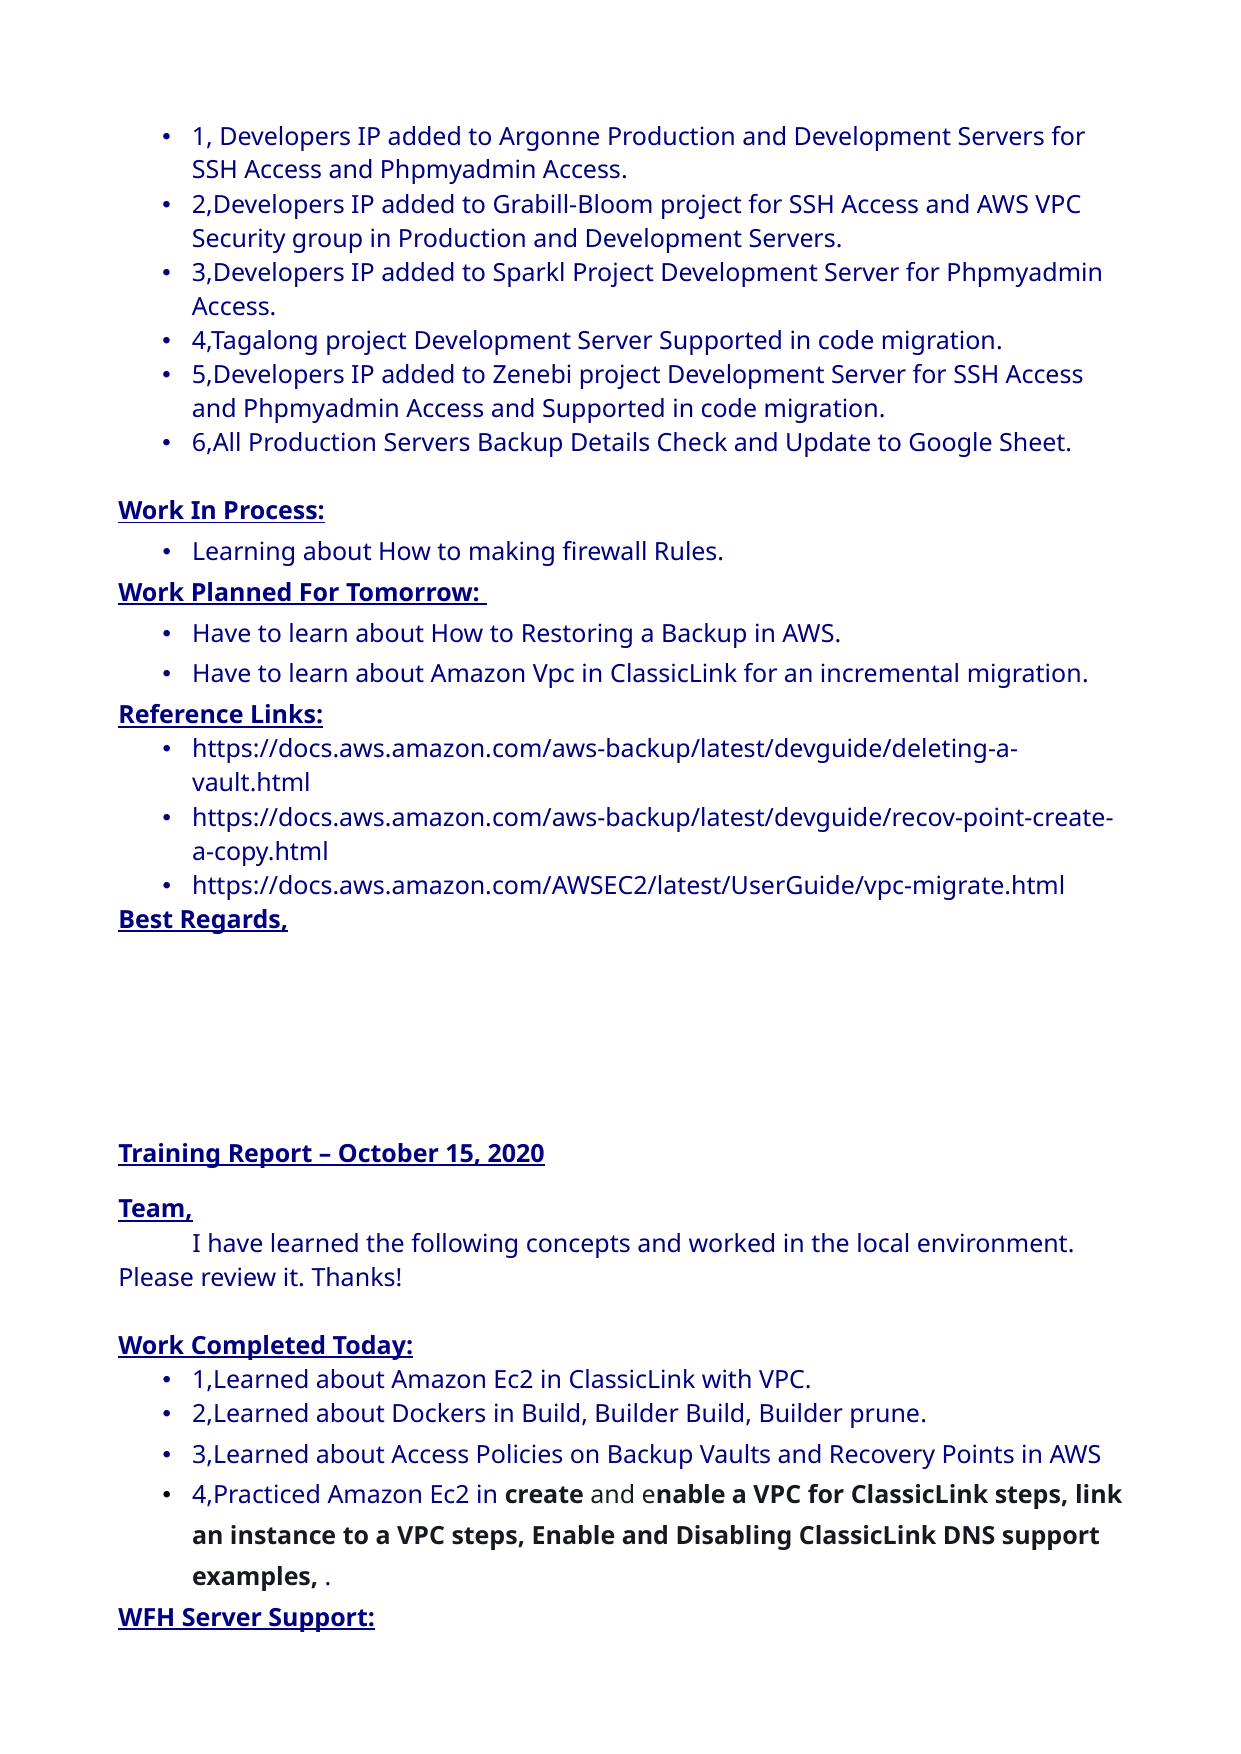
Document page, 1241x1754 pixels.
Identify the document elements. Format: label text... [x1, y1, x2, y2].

text Training Report – October 15, 2020 [118, 1136, 1122, 1170]
text WFH Server Support: [118, 1600, 1122, 1634]
subtitle 2,Developers IP added to Grabill-Bloom project for SSH Access and AWS VPC Security group in Production and Development Servers. [162, 186, 1122, 254]
text Work Planned For Tomorrow: [118, 574, 1122, 608]
list 3,Learned about Access Policies on Backup Vaults and Recovery Points in AWS [162, 1436, 1122, 1470]
subtitle 6,All Production Servers Backup Details Check and Update to Google Sheet. [162, 425, 1122, 459]
subtitle 4,Tagalong project Development Server Supported in code migration. [162, 322, 1122, 357]
list https://docs.aws.amazon.com/AWSEC2/latest/UserGuide/vpc-migrate.html [162, 867, 1122, 901]
list Have to learn about Amazon Vpc in ClassicLink for an incremental migration. [162, 656, 1122, 690]
list Learning about How to making firewall Rules. [162, 534, 1122, 568]
subtitle 1, Developers IP added to Argonne Production and Development Servers for SSH Access and Phpmyadmin Access. [162, 118, 1122, 186]
text Reference Links: [118, 697, 1122, 731]
text I have learned the following concepts and worked in the local environment. Please review it. Thanks! [118, 1225, 1122, 1293]
list 2,Learned about Dockers in Build, Builder Build, Builder prune. [162, 1396, 1122, 1429]
subtitle 5,Developers IP added to Zenebi project Development Server for SSH Access and Phpmyadmin Access and Supported in code migration. [162, 357, 1122, 425]
text Work In Process: [118, 493, 1122, 527]
text Best Regards, [118, 901, 1122, 935]
list Have to learn about How to Restoring a Backup in AWS. [162, 615, 1122, 649]
list https://docs.aws.amazon.com/aws-backup/latest/devguide/recov-point-create-a-copy.html [162, 799, 1122, 867]
text Work Completed Today: [118, 1327, 1122, 1361]
list https://docs.aws.amazon.com/aws-backup/latest/devguide/deleting-a-vault.html [162, 731, 1122, 799]
text Team, [118, 1191, 1122, 1225]
list 4,Practiced Amazon Ec2 in create and enable a VPC for ClassicLink steps, link an instance to a VPC steps, Enable and Disabling ClassicLink DNS support examples, . [162, 1477, 1122, 1593]
subtitle 3,Developers IP added to Sparkl Project Development Server for Phpmyadmin Access. [162, 254, 1122, 322]
list 1,Learned about Amazon Ec2 in ClassicLink with VPC. [162, 1361, 1122, 1396]
